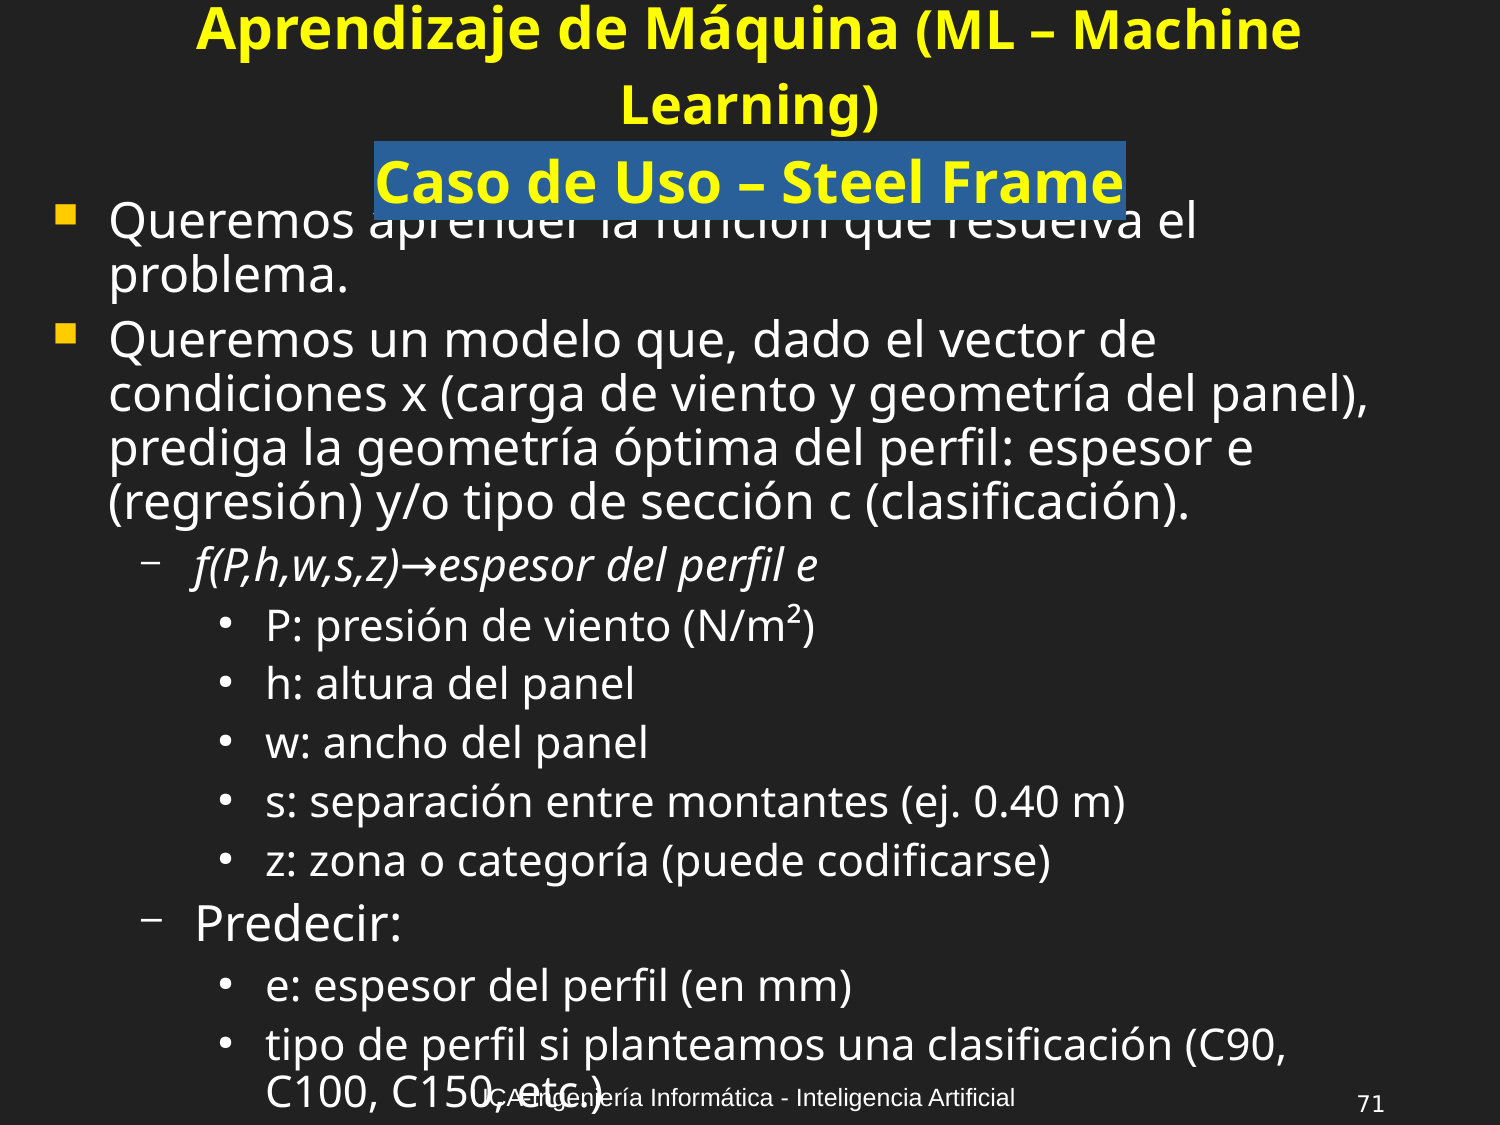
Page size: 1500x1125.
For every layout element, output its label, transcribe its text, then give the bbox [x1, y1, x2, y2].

text_box Queremos aprender la función que resuelva el problema. Queremos un modelo que, dado el vector de condiciones x (carga de viento y geometría del panel), prediga la geometría óptima del perfil: espesor e (regresión) y/o tipo de sección c (clasificación). f(P,h,w,s,z)→espesor del perfil e P: presión de viento (N/m²) h: altura del panel w: ancho del panel s: separación entre montantes (ej. 0.40 m) z: zona o categoría (puede codificarse) Predecir: e: espesor del perfil (en mm) tipo de perfil si planteamos una clasificación (C90, C100, C150, etc.) [37, 187, 1388, 1013]
title Aprendizaje de Máquina (ML – Machine Learning) Caso de Uso – Steel Frame [75, 45, 1425, 162]
